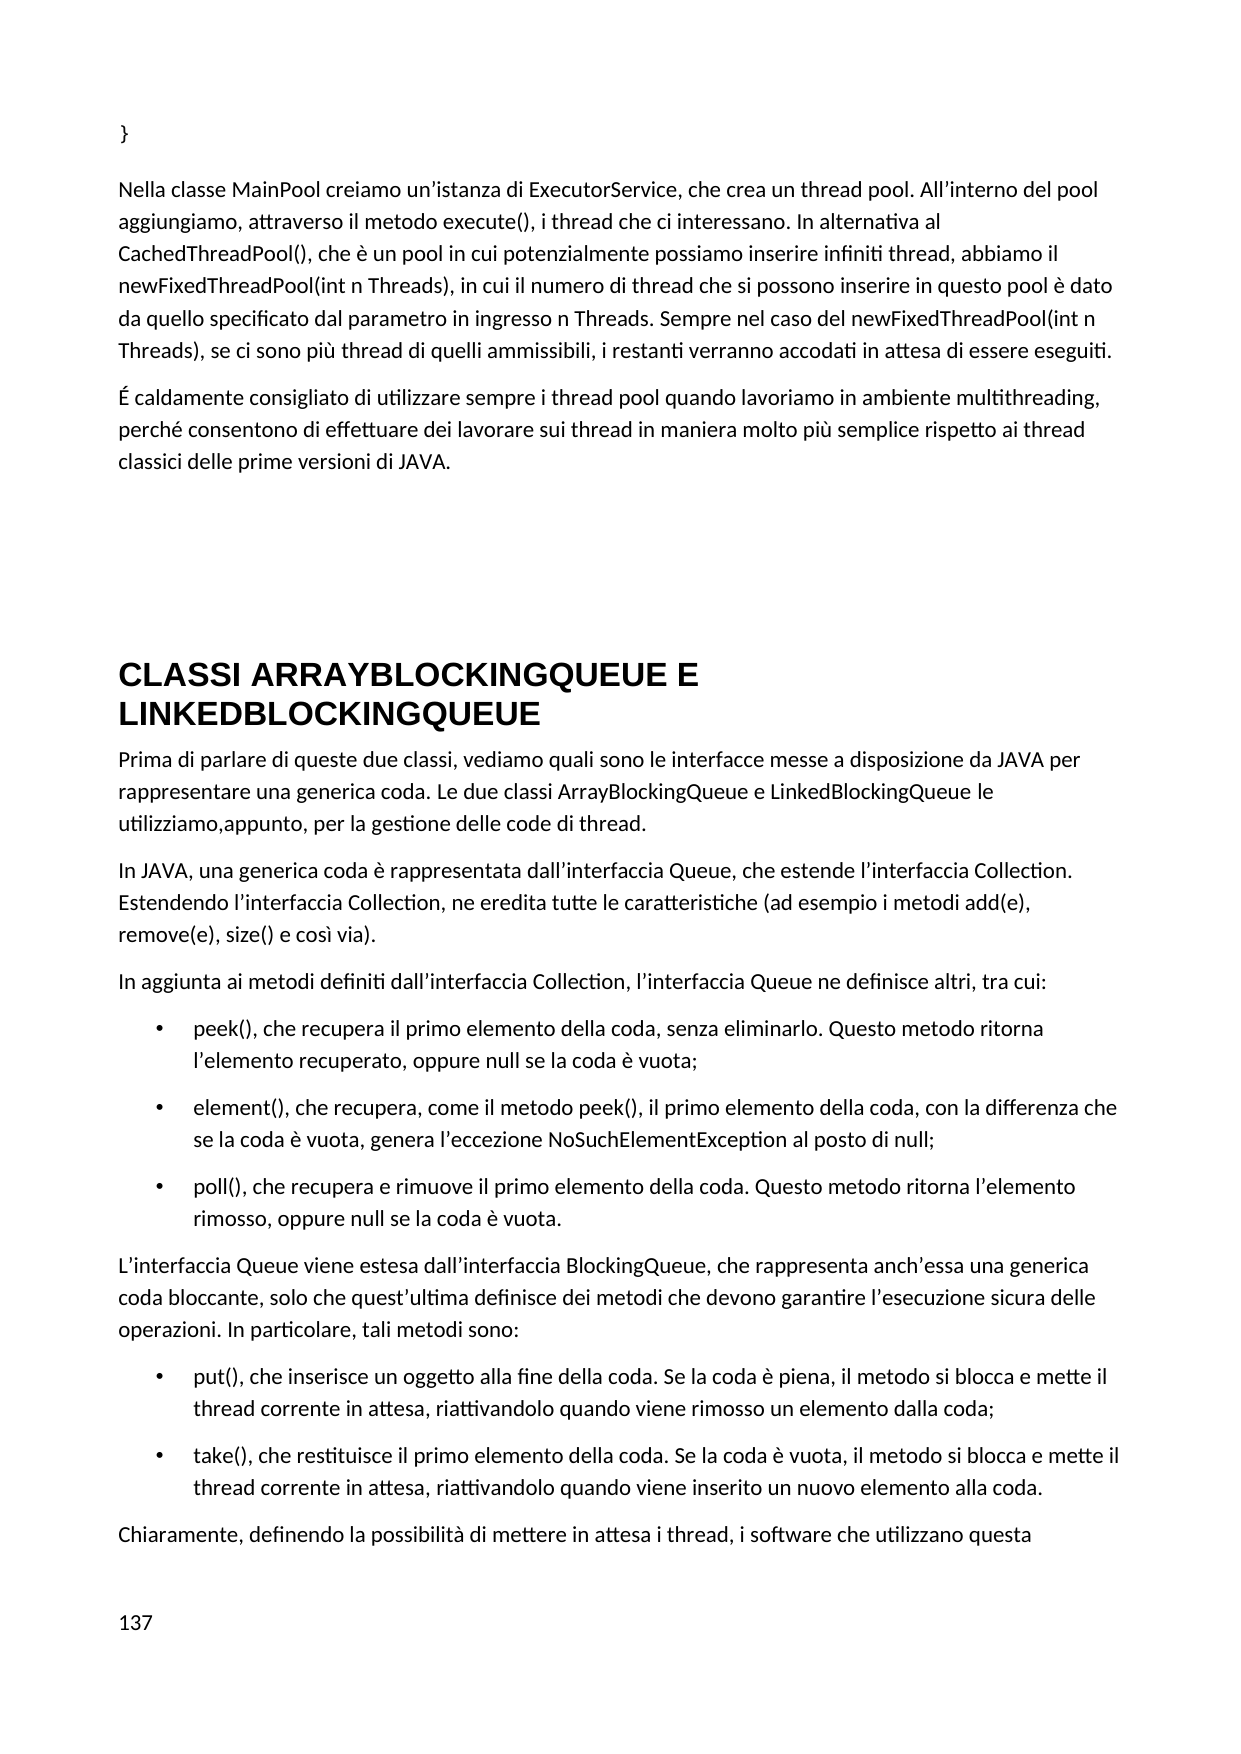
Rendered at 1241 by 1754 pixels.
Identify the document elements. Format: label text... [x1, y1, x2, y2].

text Prima di parlare di queste due classi, vediamo quali sono le interfacce messe a disposizione da JAVA per rappresentare una generica coda. Le due classi ArrayBlockingQueue e LinkedBlockingQueue le utilizziamo,appunto, per la gestione delle code di thread. [118, 745, 1122, 837]
list element(), che recupera, come il metodo peek(), il primo elemento della coda, con la differenza che se la coda è vuota, genera l’eccezione NoSuchElementException al posto di null; [156, 1093, 1122, 1153]
subtitle CLASSI ARRAYBLOCKINGQUEUE E LINKEDBLOCKINGQUEUE [118, 655, 1122, 732]
list peek(), che recupera il primo elemento della coda, senza eliminarlo. Questo metodo ritorna l’elemento recuperato, oppure null se la coda è vuota; [156, 1014, 1122, 1074]
text } [118, 118, 1122, 147]
text In JAVA, una generica coda è rappresentata dall’interfaccia Queue, che estende l’interfaccia Collection. Estendendo l’interfaccia Collection, ne eredita tutte le caratteristiche (ad esempio i metodi add(e), remove(e), size() e così via). [118, 856, 1122, 948]
text Nella classe MainPool creiamo un’istanza di ExecutorService, che crea un thread pool. All’interno del pool aggiungiamo, attraverso il metodo execute(), i thread che ci interessano. In alternativa al CachedThreadPool(), che è un pool in cui potenzialmente possiamo inserire infiniti thread, abbiamo il newFixedThreadPool(int n Threads), in cui il numero di thread che si possono inserire in questo pool è dato da quello specificato dal parametro in ingresso n Threads. Sempre nel caso del newFixedThreadPool(int n Threads), se ci sono più thread di quelli ammissibili, i restanti verranno accodati in attesa di essere eseguiti. [118, 175, 1122, 364]
text L’interfaccia Queue viene estesa dall’interfaccia BlockingQueue, che rappresenta anch’essa una generica coda bloccante, solo che quest’ultima definisce dei metodi che devono garantire l’esecuzione sicura delle operazioni. In particolare, tali metodi sono: [118, 1251, 1122, 1343]
text Chiaramente, definendo la possibilità di mettere in attesa i thread, i software che utilizzano questa [118, 1520, 1122, 1548]
list put(), che inserisce un oggetto alla fine della coda. Se la coda è piena, il metodo si blocca e mette il thread corrente in attesa, riattivandolo quando viene rimosso un elemento dalla coda; [156, 1362, 1122, 1422]
text In aggiunta ai metodi definiti dall’interfaccia Collection, l’interfaccia Queue ne definisce altri, tra cui: [118, 967, 1122, 995]
list take(), che restituisce il primo elemento della coda. Se la coda è vuota, il metodo si blocca e mette il thread corrente in attesa, riattivandolo quando viene inserito un nuovo elemento alla coda. [156, 1441, 1122, 1501]
list poll(), che recupera e rimuove il primo elemento della coda. Questo metodo ritorna l’elemento rimosso, oppure null se la coda è vuota. [156, 1172, 1122, 1232]
text É caldamente consigliato di utilizzare sempre i thread pool quando lavoriamo in ambiente multithreading, perché consentono di effettuare dei lavorare sui thread in maniera molto più semplice rispetto ai thread classici delle prime versioni di JAVA. [118, 383, 1122, 475]
